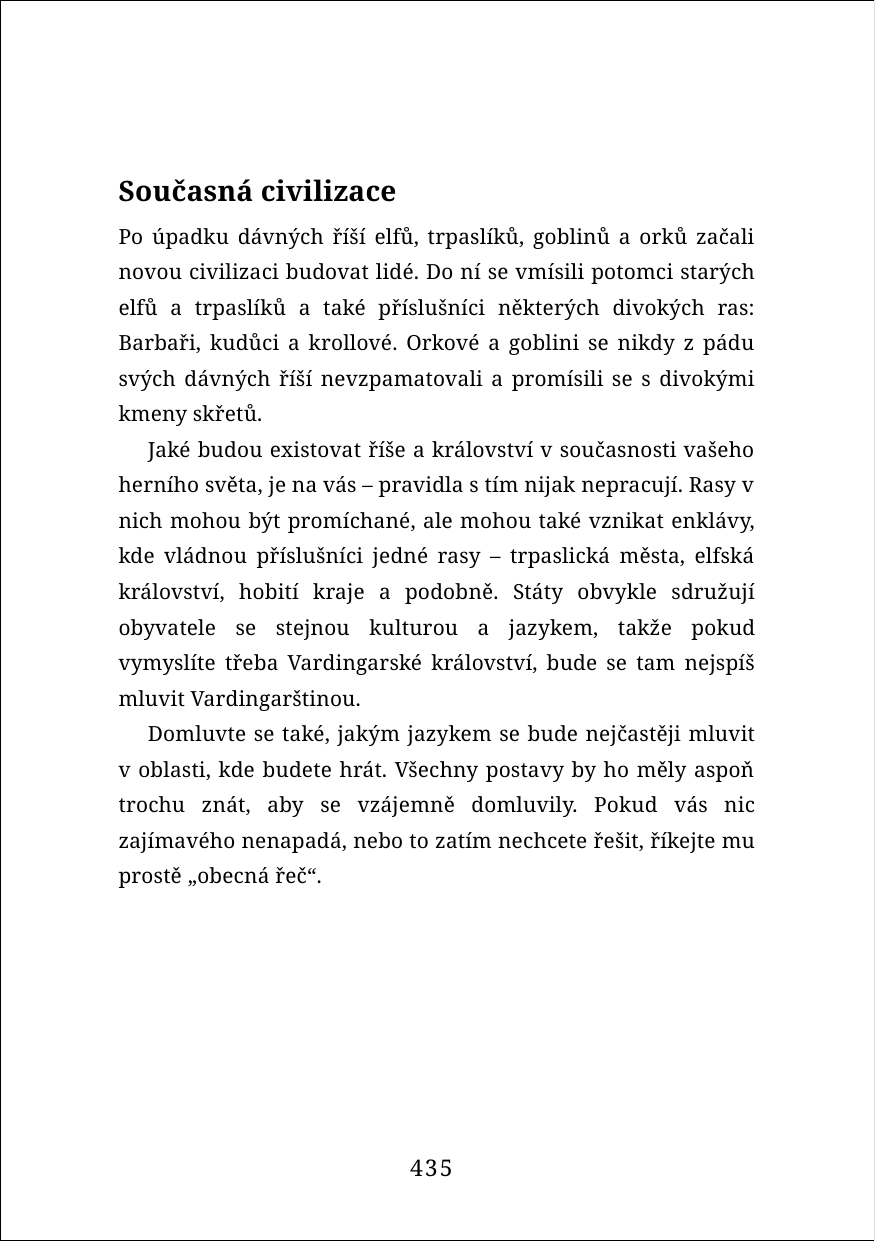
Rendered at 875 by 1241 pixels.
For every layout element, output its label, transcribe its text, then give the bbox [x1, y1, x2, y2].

subtitle Současná civilizace [118, 172, 756, 210]
text Po úpadku dávných říší elfů, trpaslíků, goblinů a orků začali novou civilizaci budovat lidé. Do ní se vmísili potomci starých elfů a trpaslíků a také příslušníci některých divokých ras: Barbaři, kudůci a krollové. Orkové a goblini se nikdy z pádu svých dávných říší nevzpamatovali a promísili se s divokými kmeny skřetů. Jaké budou existovat říše a království v současnosti vašeho herního světa, je na vás – pravidla s tím nijak nepracují. Rasy v nich mohou být promíchané, ale mohou také vznikat enklávy, kde vládnou příslušníci jedné rasy – trpaslická města, elfská království, hobití kraje a podobně. Státy obvykle sdružují obyvatele se stejnou kulturou a jazykem, takže pokud vymyslíte třeba Vardingarské království, bude se tam nejspíš mluvit Vardingarštinou. Domluvte se také, jakým jazykem se bude nejčastěji mluvit v oblasti, kde budete hrát. Všechny postavy by ho měly aspoň trochu znát, aby se vzájemně domluvily. Pokud vás nic zajímavého nenapadá, nebo to zatím nechcete řešit, říkejte mu prostě „obecná řeč“. [118, 222, 756, 890]
